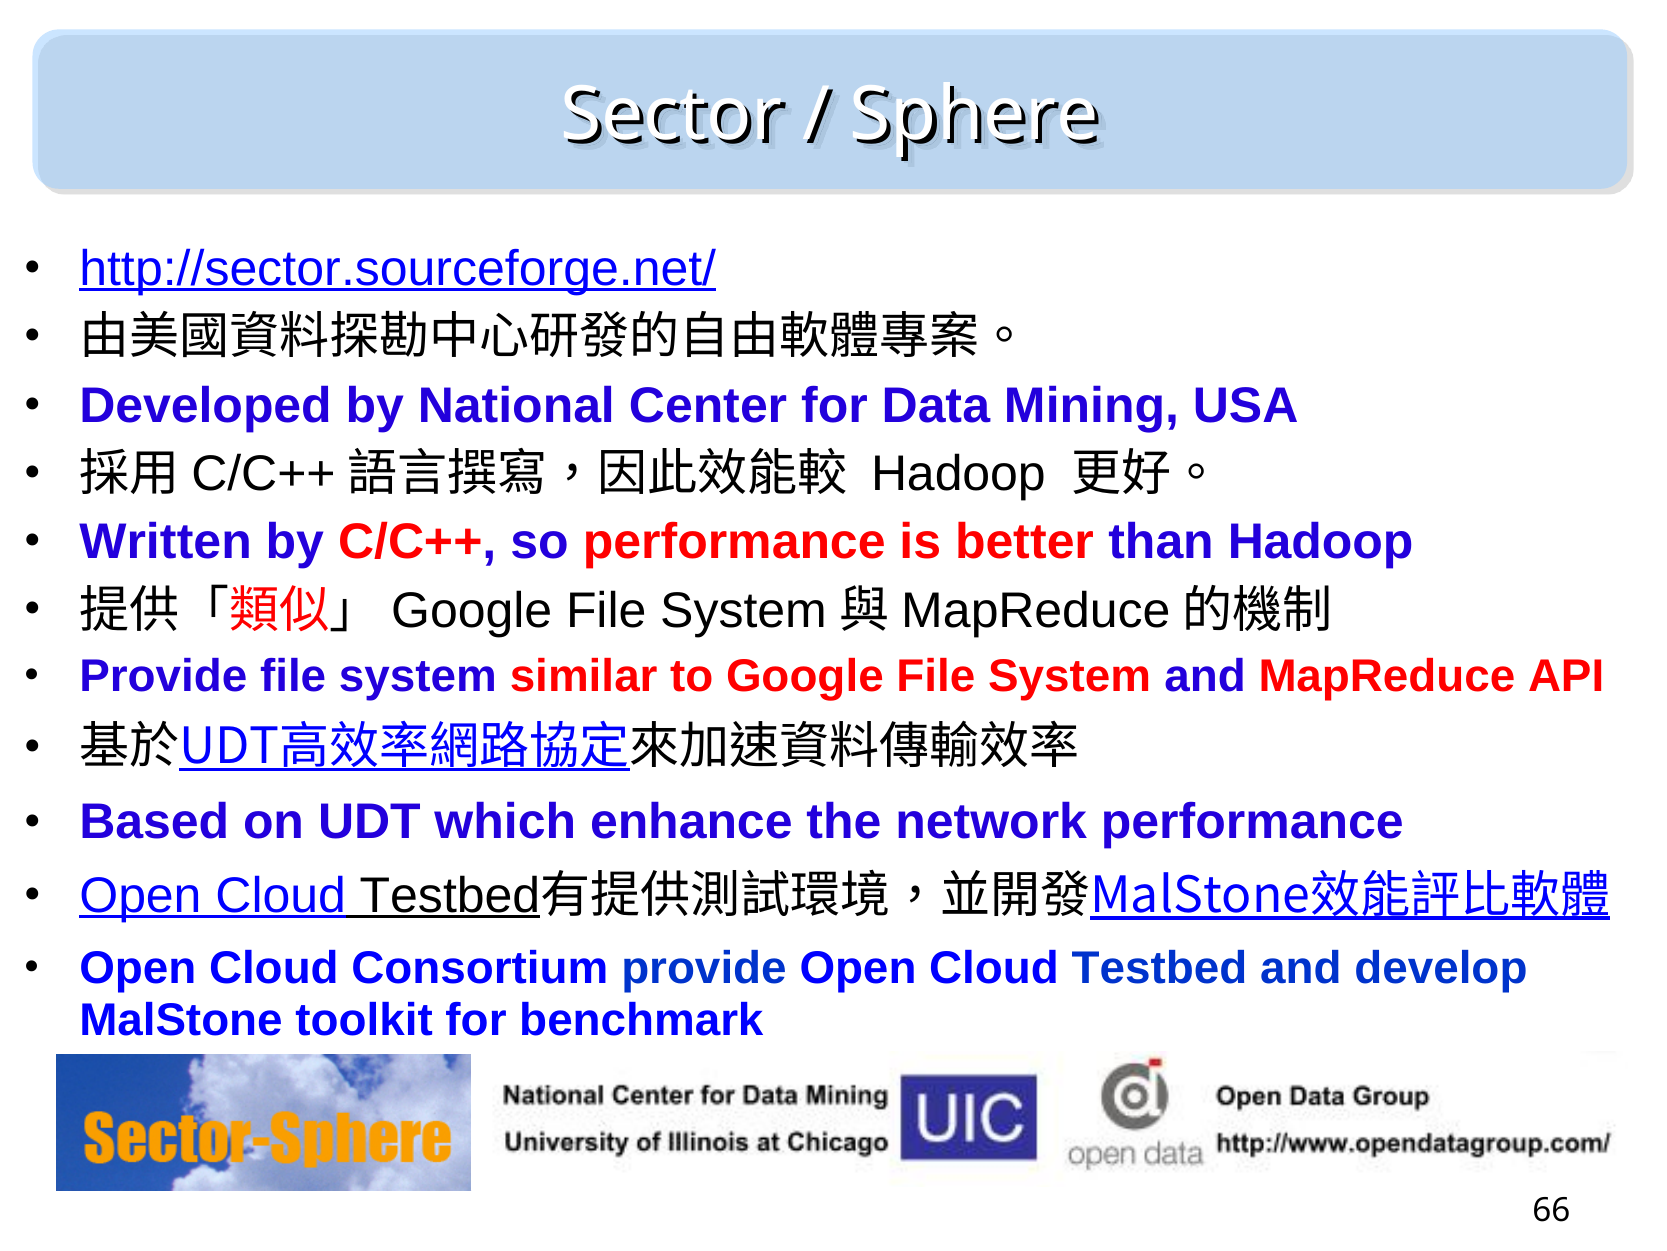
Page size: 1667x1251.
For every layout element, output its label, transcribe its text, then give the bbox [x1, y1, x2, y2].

text_box http://sector.sourceforge.net/ 由美國資料探勘中心研發的自由軟體專案。 Developed by National Center for Data Mining, USA 採用C/C++語言撰寫，因此效能較 Hadoop 更好。 Written by C/C++, so performance is better than Hadoop 提供「類似」Google File System與MapReduce的機制 Provide file system similar to Google File System and MapReduce API 基於UDT高效率網路協定來加速資料傳輸效率 Based on UDT which enhance the network performance Open Cloud Testbed有提供測試環境，並開發MalStone效能評比軟體 Open Cloud Consortium provide Open Cloud Testbed and develop MalStone toolkit for benchmark [23, 236, 1654, 1004]
picture [56, 1054, 471, 1191]
picture [476, 1051, 1629, 1188]
text_box Sector / Sphere [32, 29, 1628, 189]
